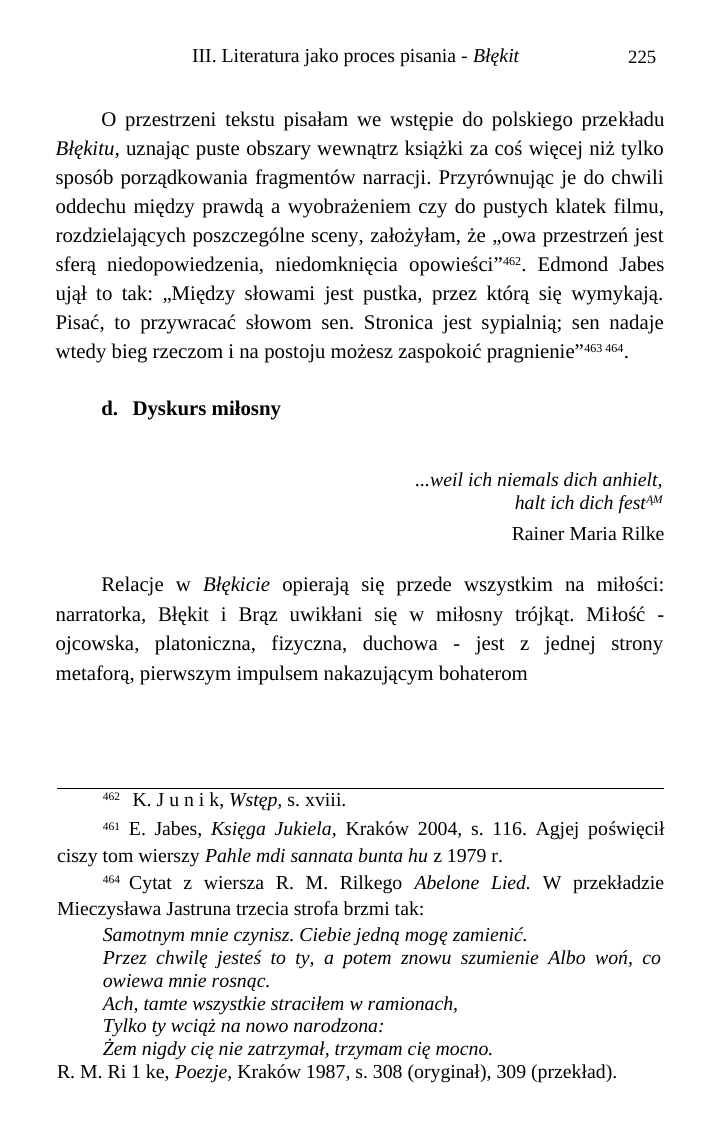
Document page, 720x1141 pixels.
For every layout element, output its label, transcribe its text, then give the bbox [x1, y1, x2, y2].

text O przestrzeni tekstu pisałam we wstępie do polskiego prze­kładu Błękitu, uznając puste obszary wewnątrz książki za coś więcej niż tylko sposób porządkowania fragmentów narracji. Przyrównując je do chwili oddechu między prawdą a wyobraże­niem czy do pustych klatek filmu, rozdzielających poszczególne sceny, założyłam, że „owa przestrzeń jest sferą niedopowiedze­nia, niedomknięcia opowieści”462. Edmond Jabes ujął to tak: „Między słowami jest pustka, przez którą się wymykają. Pisać, to przywracać słowom sen. Stronica jest sypialnią; sen nadaje wte­dy bieg rzeczom i na postoju możesz zaspokoić pragnienie”463 464. [55, 107, 664, 363]
text 461 E. Jabes, Księga Jukiela, Kraków 2004, s. 116. Agjej po­święcił ciszy tom wierszy Pahle mdi sannata bunta hu z 1979 r. [57, 817, 664, 866]
subtitle d. Dyskurs miłosny [55, 396, 664, 419]
text 464 Cytat z wiersza R. M. Rilkego Abelone Lied. W przekładzie Mieczysława Jastruna trzecia strofa brzmi tak: [57, 871, 664, 920]
text 462 K. J u n i k, Wstęp, s. xviii. [57, 789, 664, 810]
text 225 [628, 46, 662, 67]
text III. Literatura jako proces pisania - Błękit [192, 44, 527, 67]
text Przez chwilę jesteś to ty, a potem znowu szumienie Albo woń, co owiewa mnie rosnąc. [103, 946, 664, 992]
text R. M. Ri 1 ke, Poezje, Kraków 1987, s. 308 (oryginał), 309 (przekład). [57, 1060, 664, 1083]
text Relacje w Błękicie opierają się przede wszystkim na miło­ści: narratorka, Błękit i Brąz uwikłani się w miłosny trójkąt. Mi­łość - ojcowska, platoniczna, fizyczna, duchowa - jest z jednej strony metaforą, pierwszym impulsem nakazującym bohaterom [55, 572, 664, 685]
text ...weil ich niemals dich anhielt, halt ich dich festĄM [393, 468, 664, 514]
text Samotnym mnie czynisz. Ciebie jedną mogę zamienić. [57, 923, 664, 946]
text Ach, tamte wszystkie straciłem w ramionach, [57, 992, 664, 1014]
text Tylko ty wciąż na nowo narodzona: [57, 1014, 664, 1037]
text Żem nigdy cię nie zatrzymał, trzymam cię mocno. [57, 1037, 664, 1060]
text Rainer Maria Rilke [55, 522, 664, 545]
